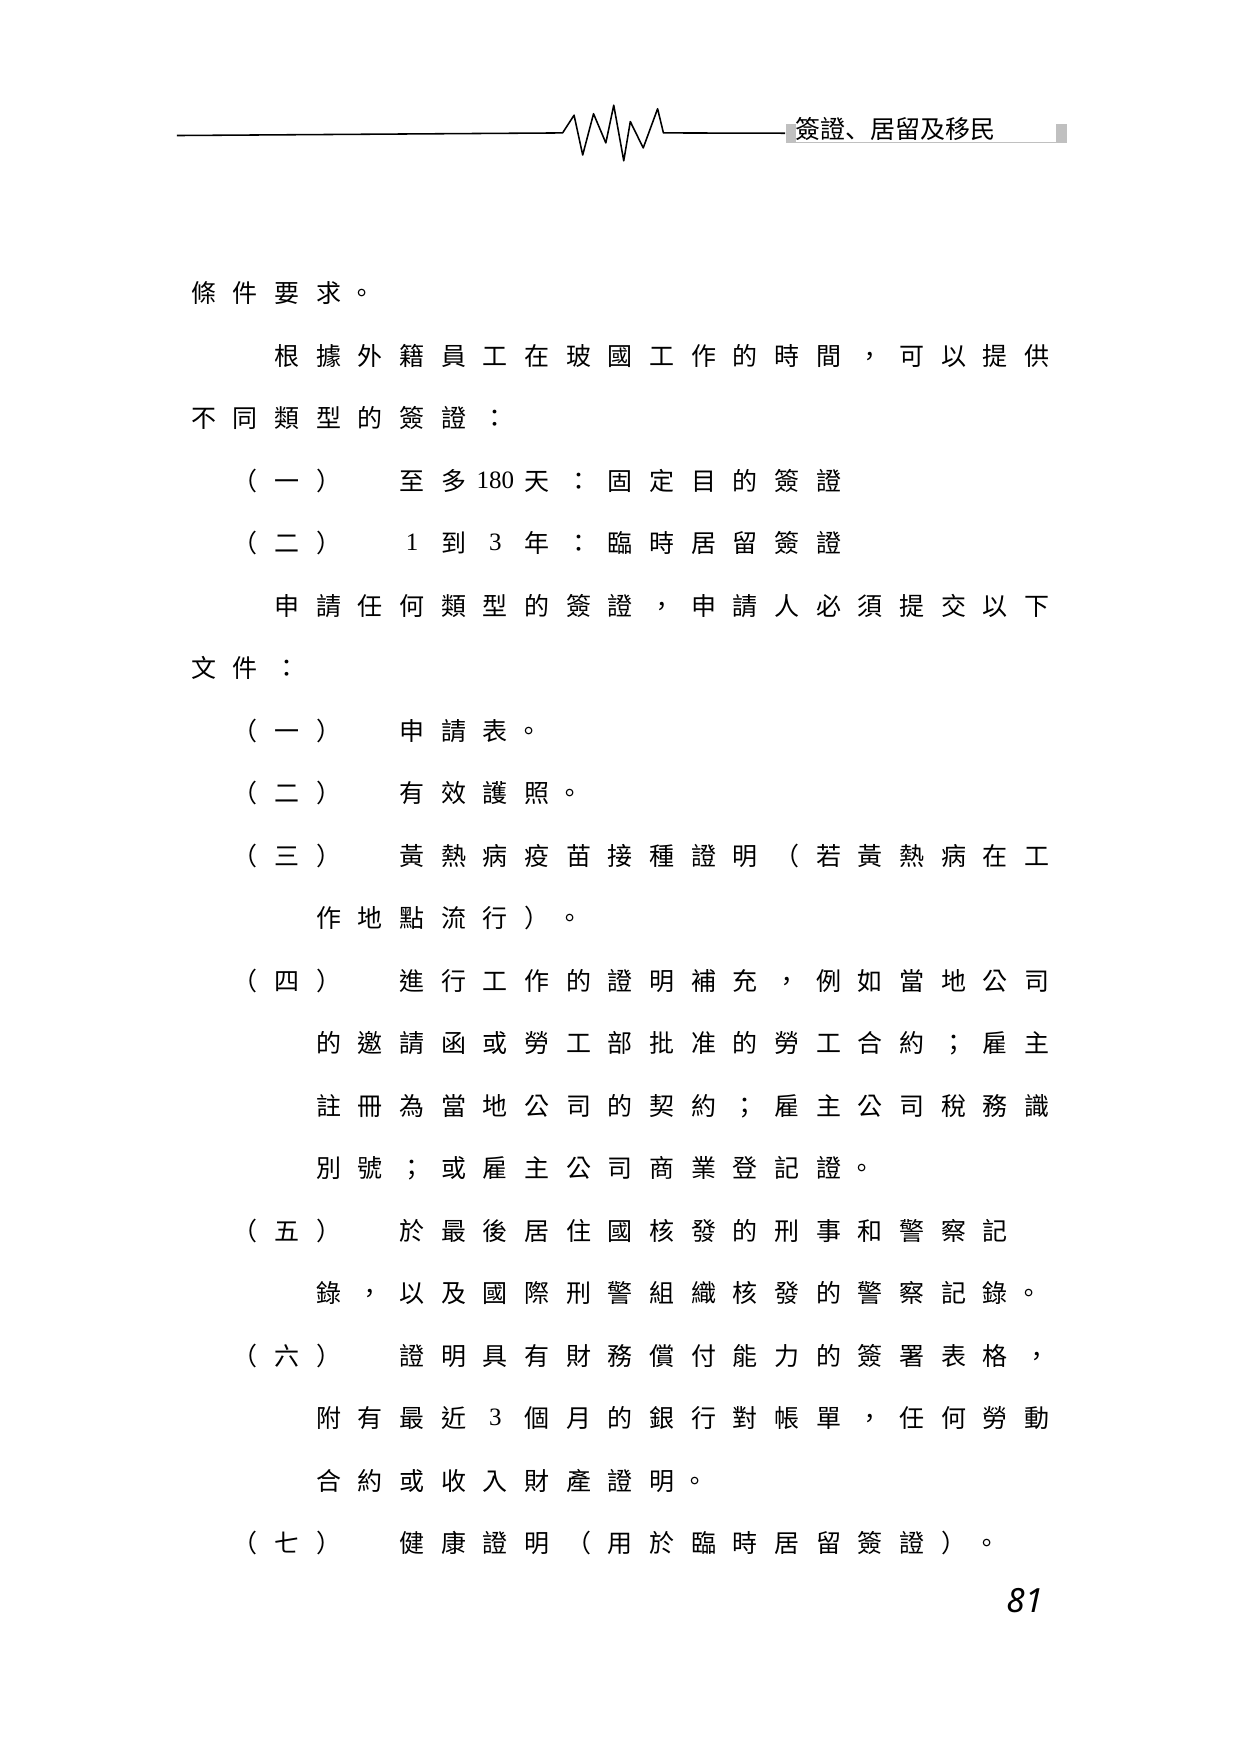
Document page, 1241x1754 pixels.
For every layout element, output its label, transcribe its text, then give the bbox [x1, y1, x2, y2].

text （二） 1到3年：臨時居留簽證 [207, 500, 1058, 563]
text 申請任何類型的簽證，申請人必須提交以下文件： [183, 563, 1058, 688]
text 根據外籍員工在玻國工作的時間，可以提供不同類型的簽證： [183, 313, 1058, 438]
text （四） 進行工作的證明補充，例如當地公司的邀請函或勞工部批准的勞工合約；雇主註冊為當地公司的契約；雇主公司稅務識別號；或雇主公司商業登記證。 [207, 938, 1058, 1188]
text （一） 至多180天：固定目的簽證 [207, 438, 1058, 500]
text （二） 有效護照。 [207, 750, 1058, 813]
text （五） 於最後居住國核發的刑事和警察記錄，以及國際刑警組織核發的警察記錄。 [207, 1188, 1058, 1313]
text 條件要求。 [183, 250, 1058, 313]
text （七） 健康證明（用於臨時居留簽證）。 [207, 1500, 1058, 1563]
text （三） 黃熱病疫苗接種證明（若黃熱病在工作地點流行）。 [207, 813, 1058, 938]
text （一） 申請表。 [207, 688, 1058, 750]
text （六） 證明具有財務償付能力的簽署表格，附有最近3個月的銀行對帳單，任何勞動合約或收入財產證明。 [207, 1313, 1058, 1500]
